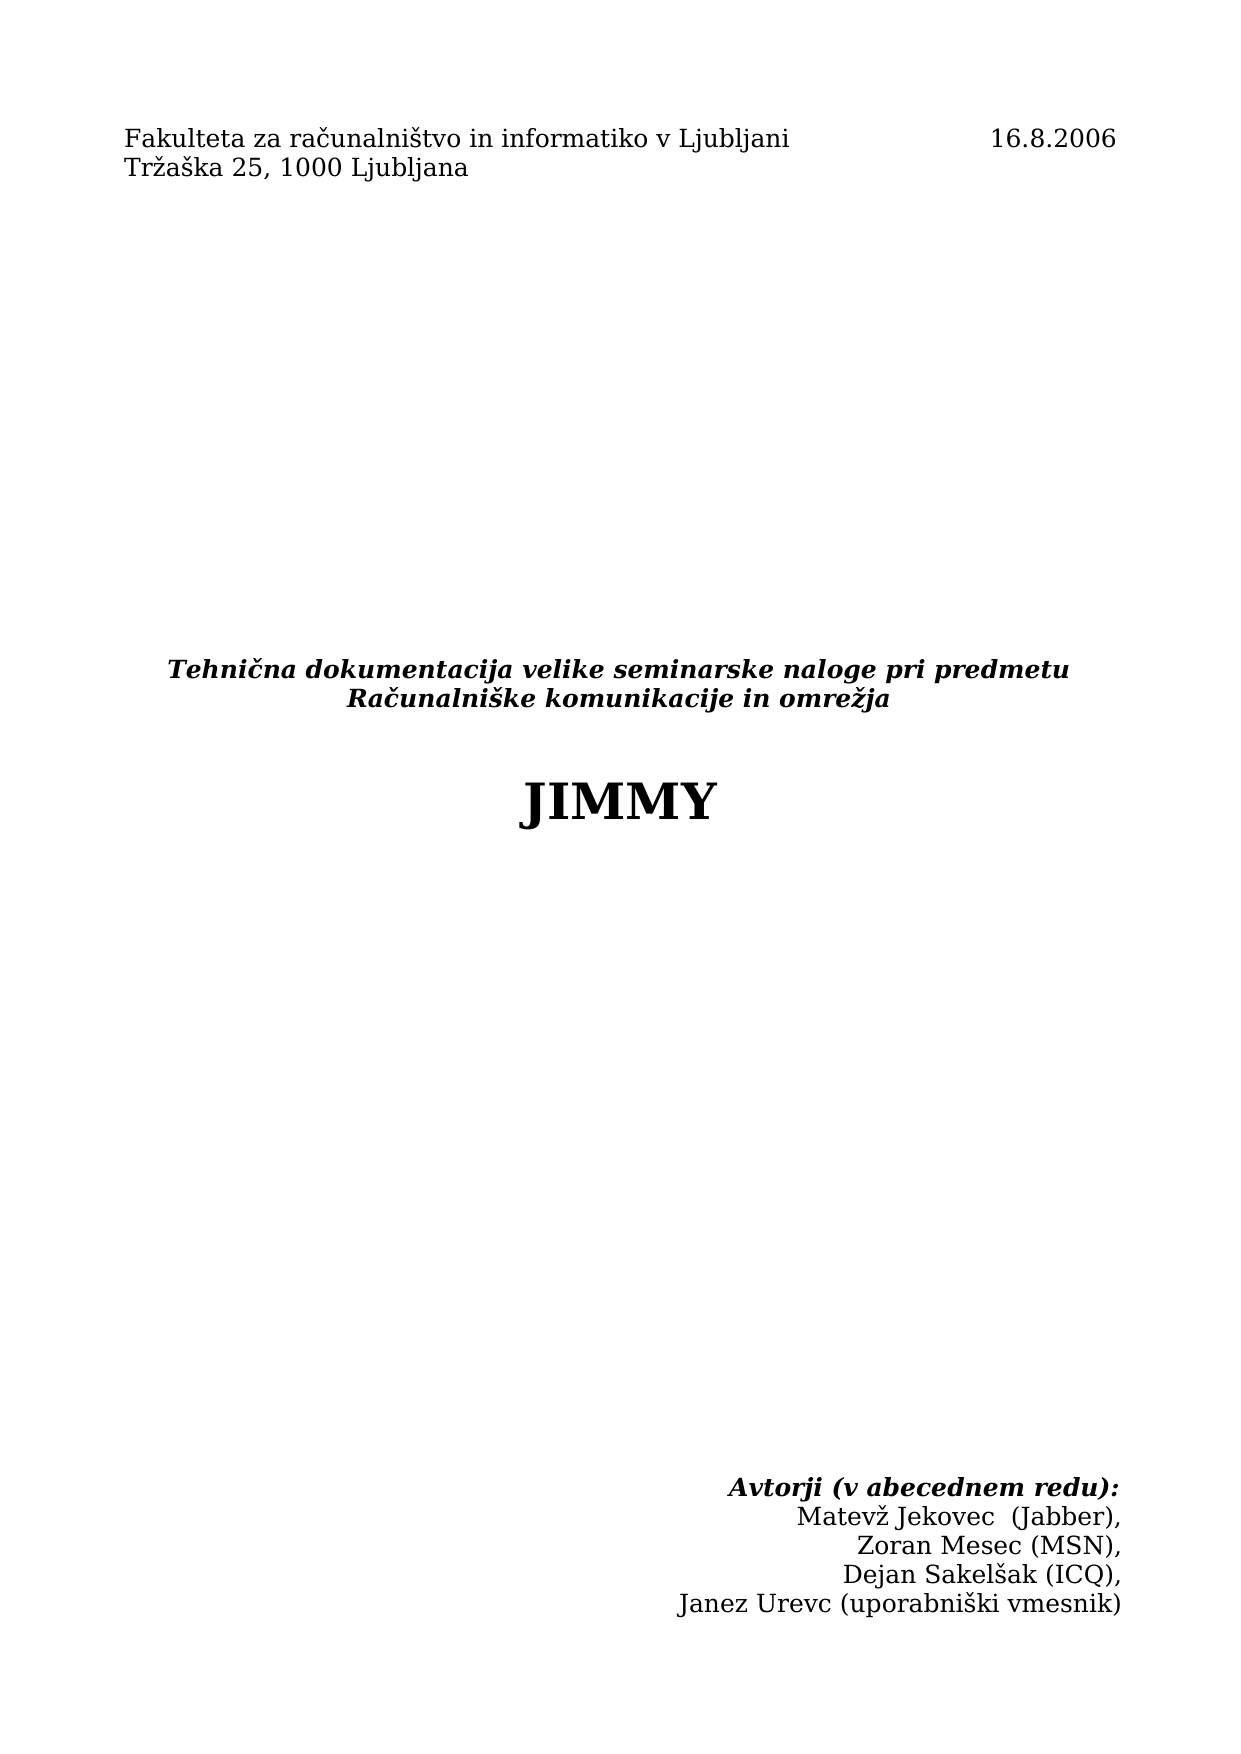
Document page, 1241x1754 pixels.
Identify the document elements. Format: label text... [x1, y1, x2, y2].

text Janez Urevc (uporabniški vmesnik) [118, 1589, 1122, 1618]
text Dejan Sakelšak (ICQ), [118, 1560, 1122, 1589]
text Matevž Jekovec (Jabber), [118, 1502, 1122, 1531]
table_header Fakulteta za računalništvo in informatiko v Ljubljani Tržaška 25, 1000 Ljubljana [118, 118, 970, 188]
text JIMMY [118, 772, 1122, 831]
text Zoran Mesec (MSN), [118, 1531, 1122, 1560]
text Avtorji (v abecednem redu): [118, 1472, 1122, 1502]
text Tehnična dokumentacija velike seminarske naloge pri predmetu Računalniške komunikacije in omrežja [118, 654, 1122, 713]
table_header 16.8.2006 [970, 118, 1122, 188]
